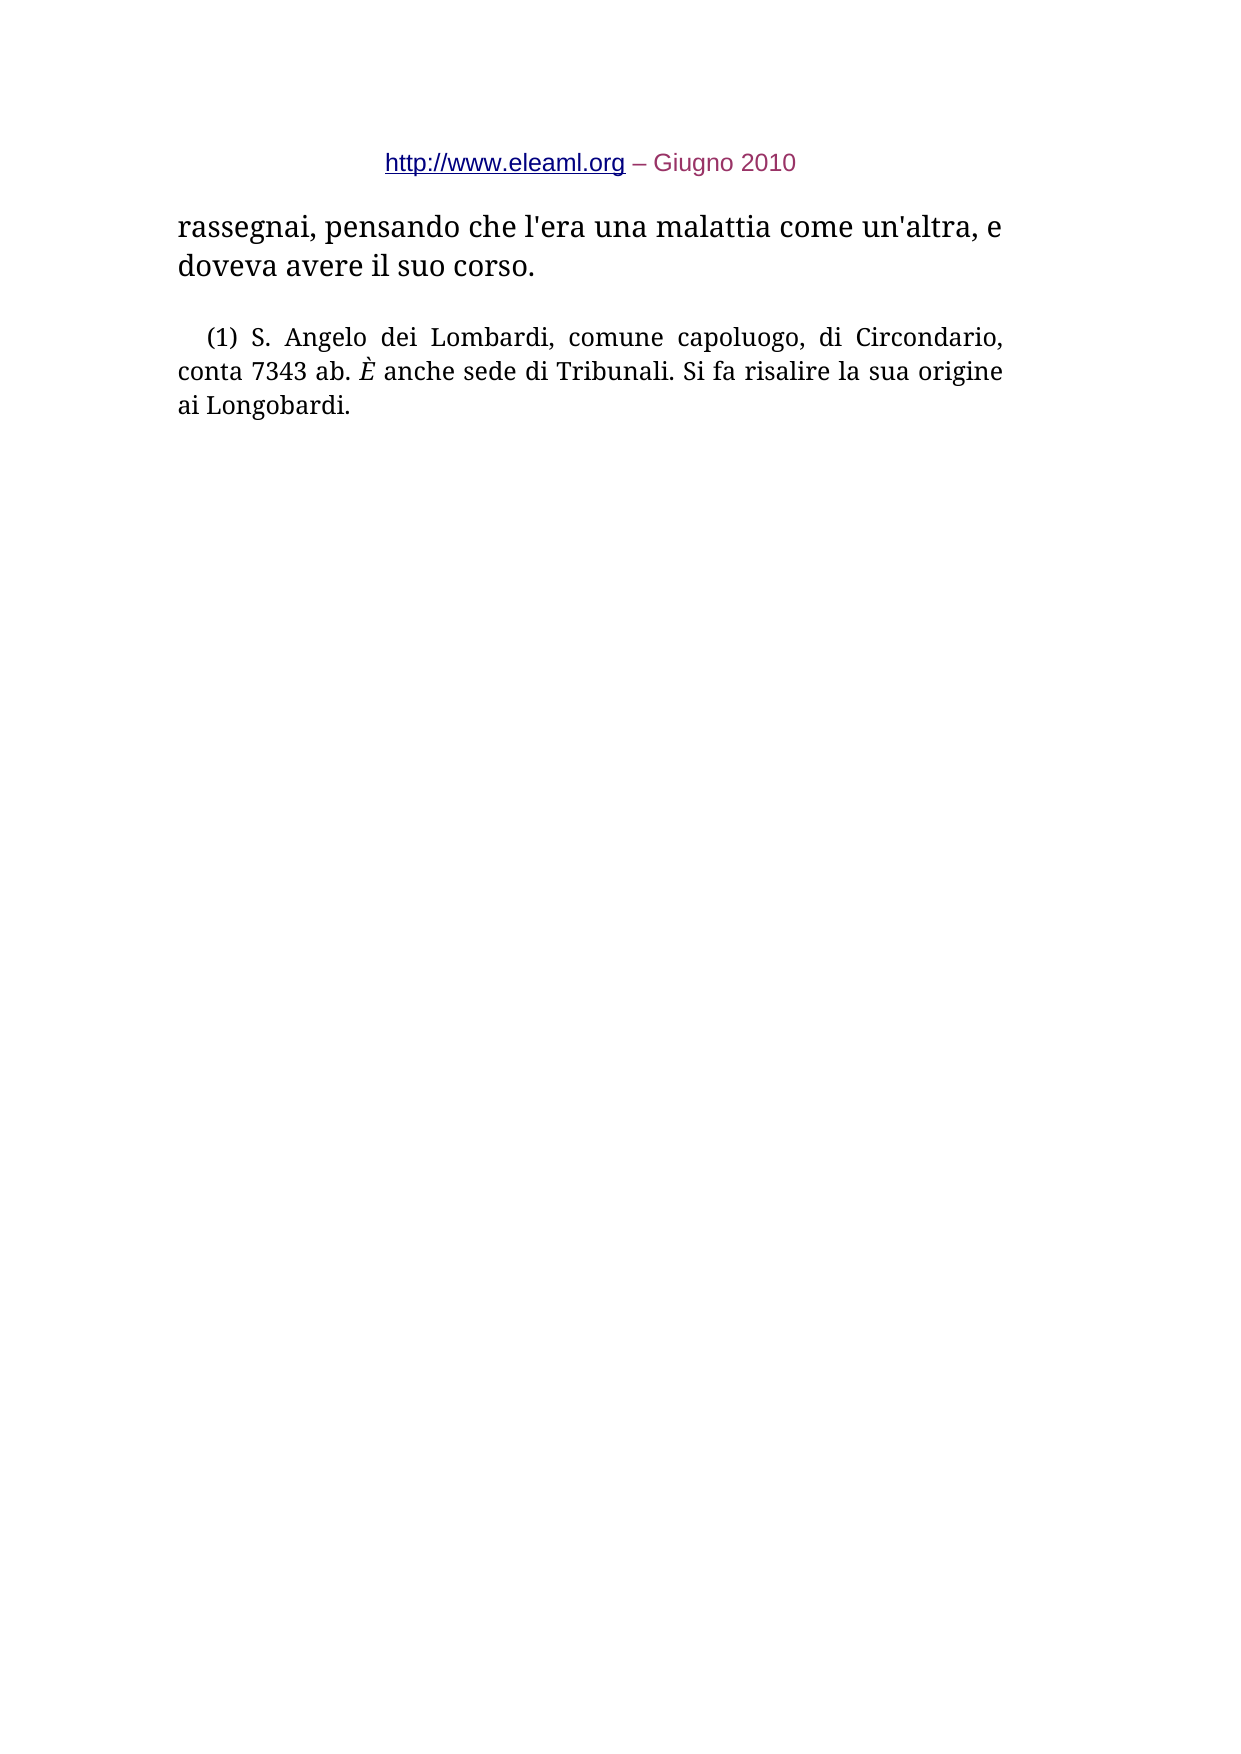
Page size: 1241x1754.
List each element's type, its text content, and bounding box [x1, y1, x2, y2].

text (1) S. Angelo dei Lombardi, comune capoluogo, di Circondario, conta 7343 ab. È anche sede di Tribunali. Si fa risalire la sua origine ai Longobardi. [177, 319, 1004, 421]
text rassegnai, pensando che l'era una malattia come un'altra, e doveva avere il suo corso. [177, 206, 1004, 285]
